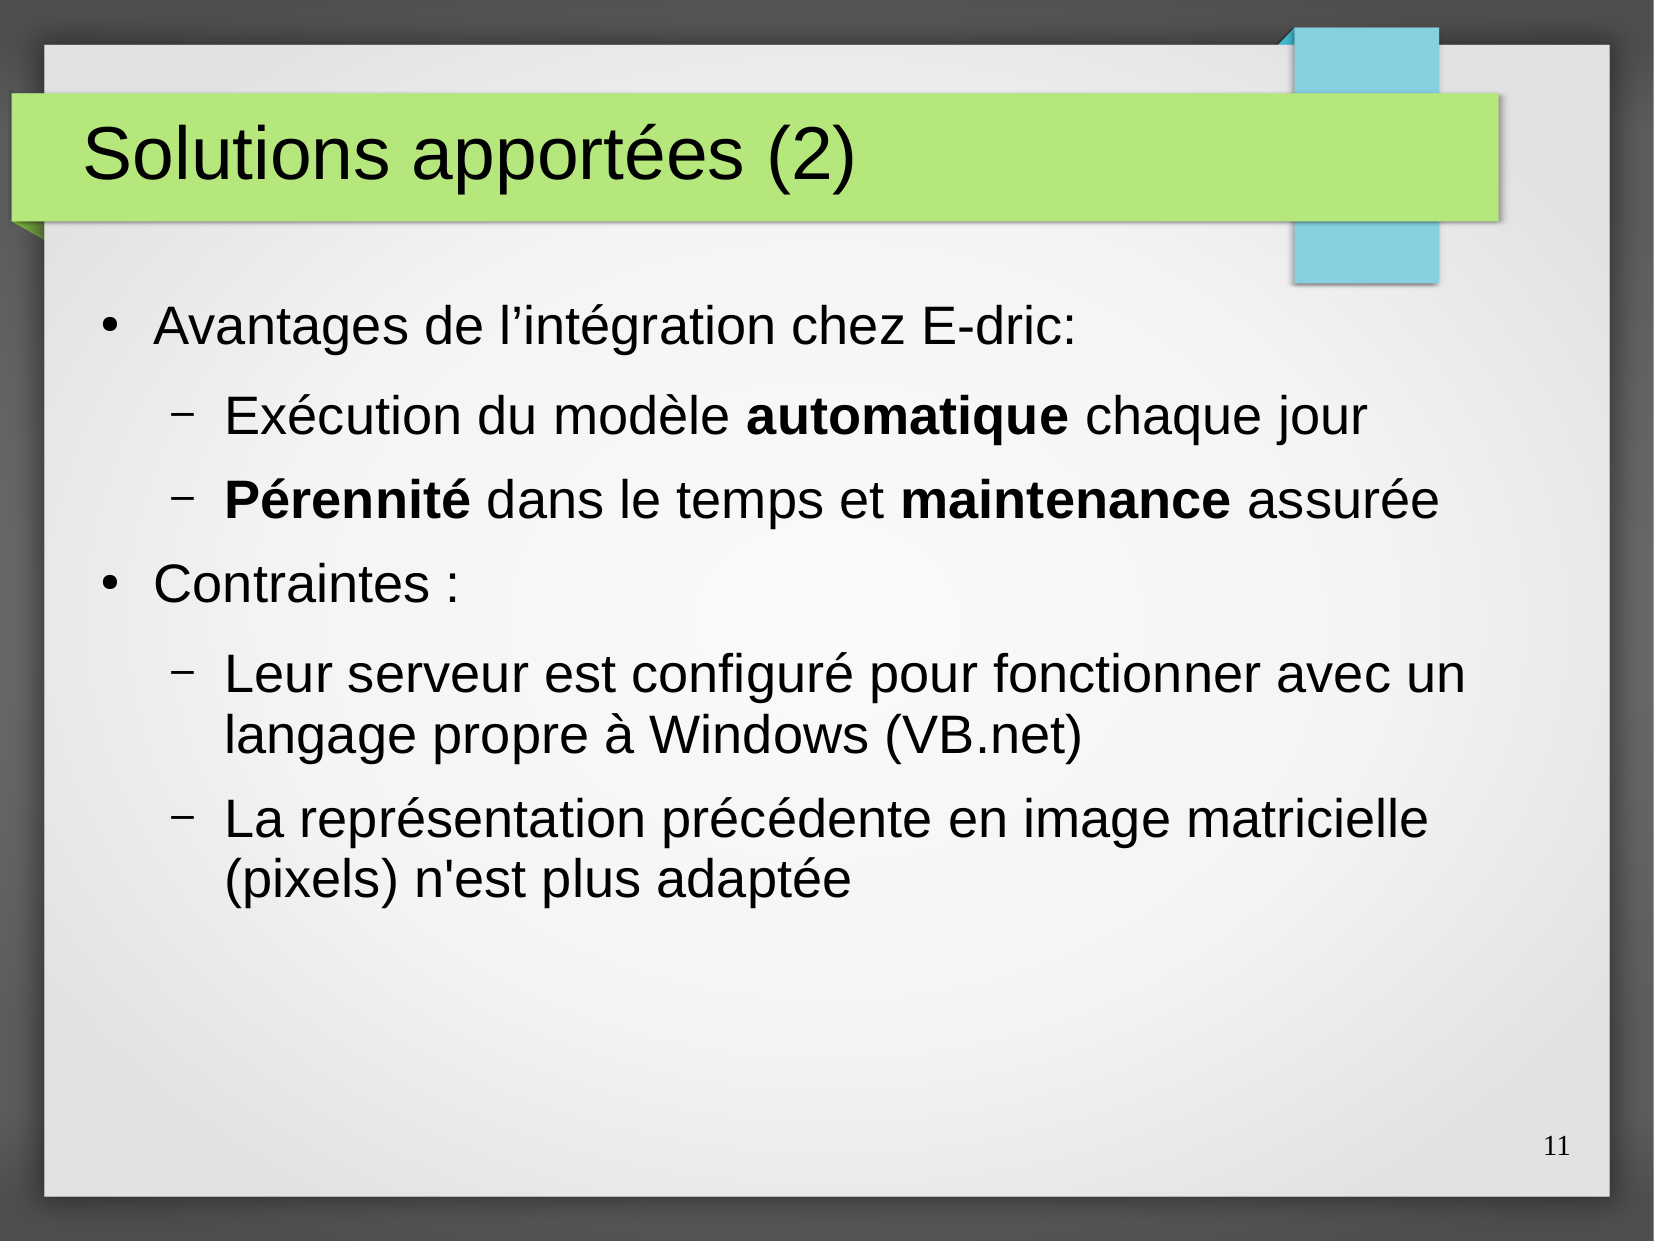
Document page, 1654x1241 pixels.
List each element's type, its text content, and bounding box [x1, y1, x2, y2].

title Solutions apportées (2) [82, 94, 1264, 213]
picture [0, 0, 1654, 1241]
list Avantages de l’intégration chez E-dric: Exécution du modèle automatique chaque jour Pérennité dans le temps et maintenance assurée Contraintes : Leur serveur est configuré pour fonctionner avec un langage propre à Windows (VB.net) La représentation précédente en image matricielle (pixels) n'est plus adaptée [82, 295, 1571, 1015]
